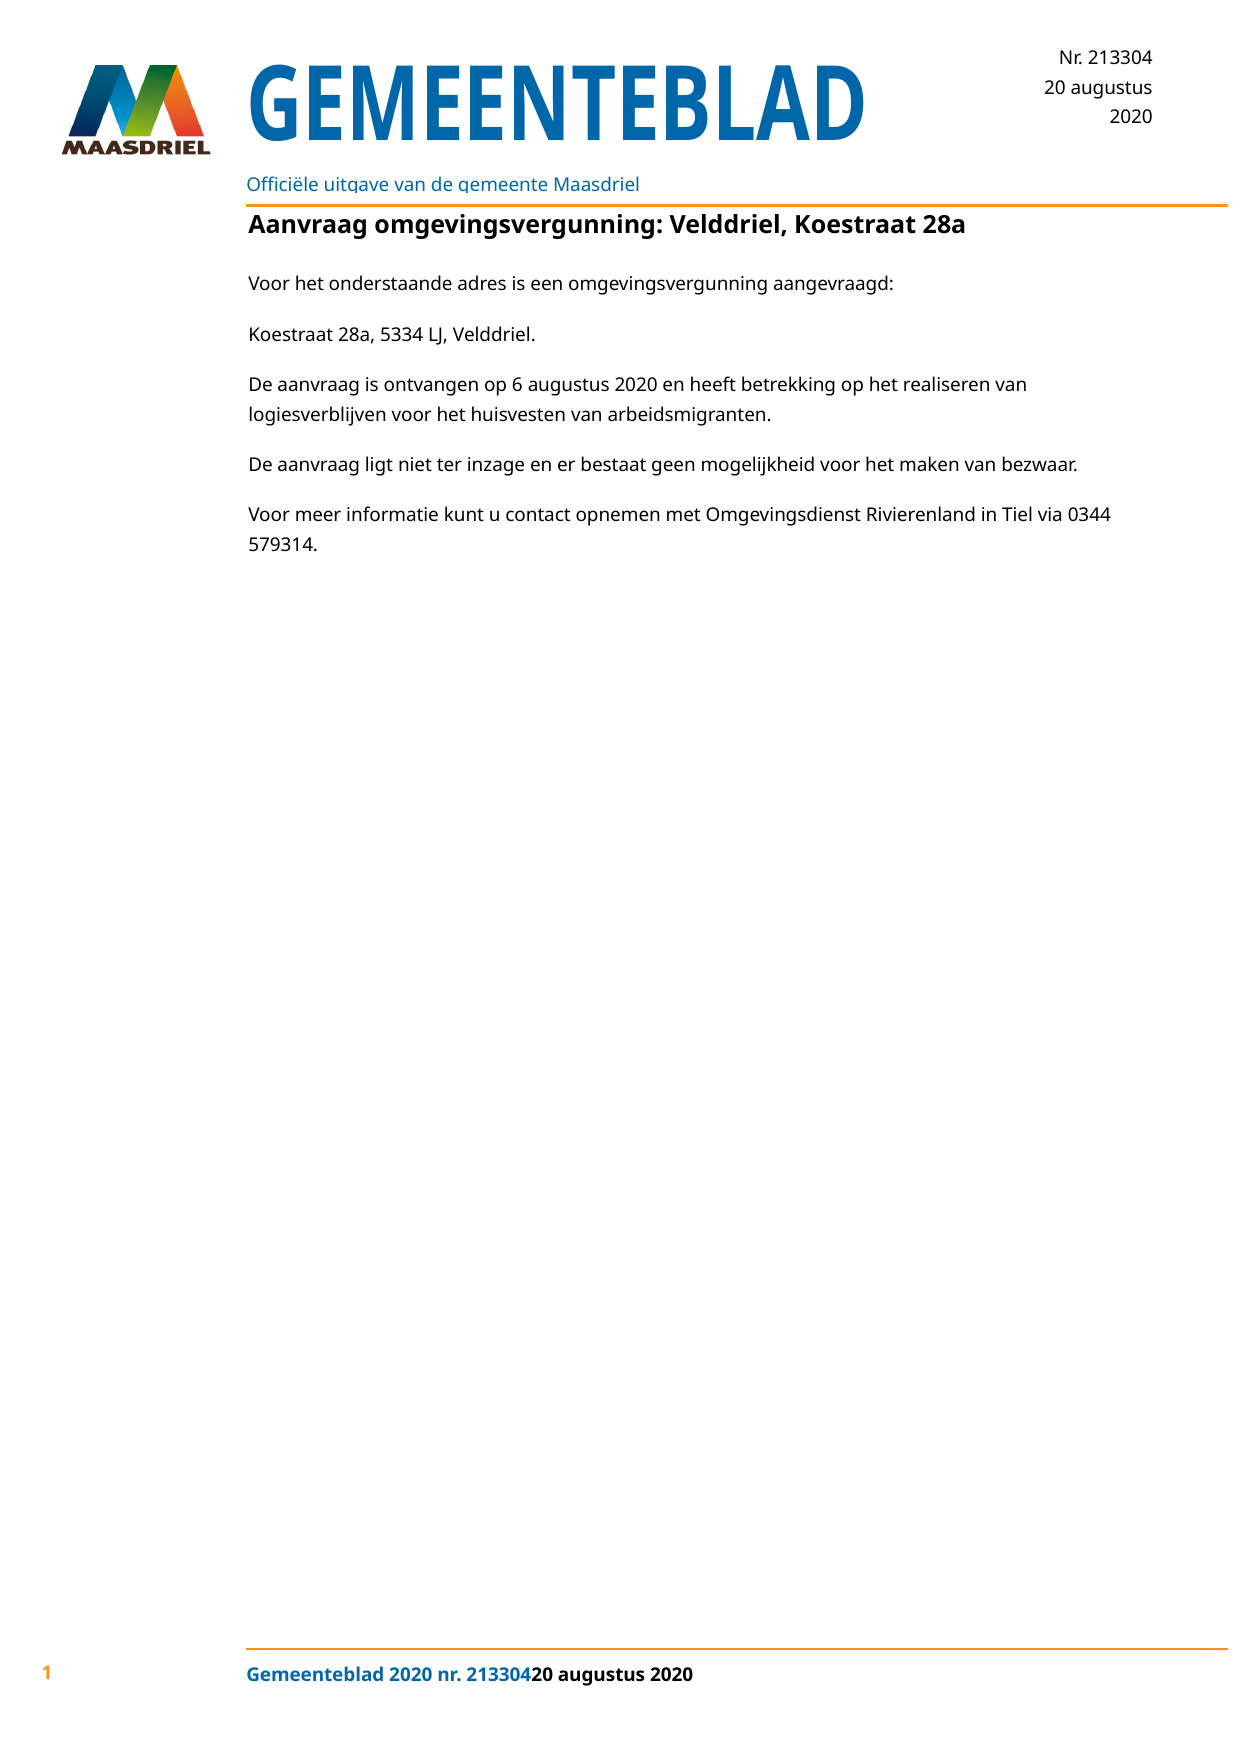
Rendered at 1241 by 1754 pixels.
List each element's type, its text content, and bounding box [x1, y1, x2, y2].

text Voor meer informatie kunt u contact opnemen met Omgevingsdienst Rivierenland in Tiel via 0344 579314. [248, 502, 1152, 557]
text Voor het onderstaande adres is een omgevingsvergunning aangevraagd: [248, 270, 1152, 296]
text De aanvraag is ontvangen op 6 augustus 2020 en heeft betrekking op het realiseren van logiesverblijven voor het huisvesten van arbeidsmigranten. [248, 371, 1152, 426]
text Aanvraag omgevingsvergunning: Velddriel, Koestraat 28a [248, 207, 1152, 241]
text Koestraat 28a, 5334 LJ, Velddriel. [248, 321, 1152, 346]
text De aanvraag ligt niet ter inzage en er bestaat geen mogelijkheid voor het maken van bezwaar. [248, 451, 1152, 477]
picture [41, 47, 231, 172]
